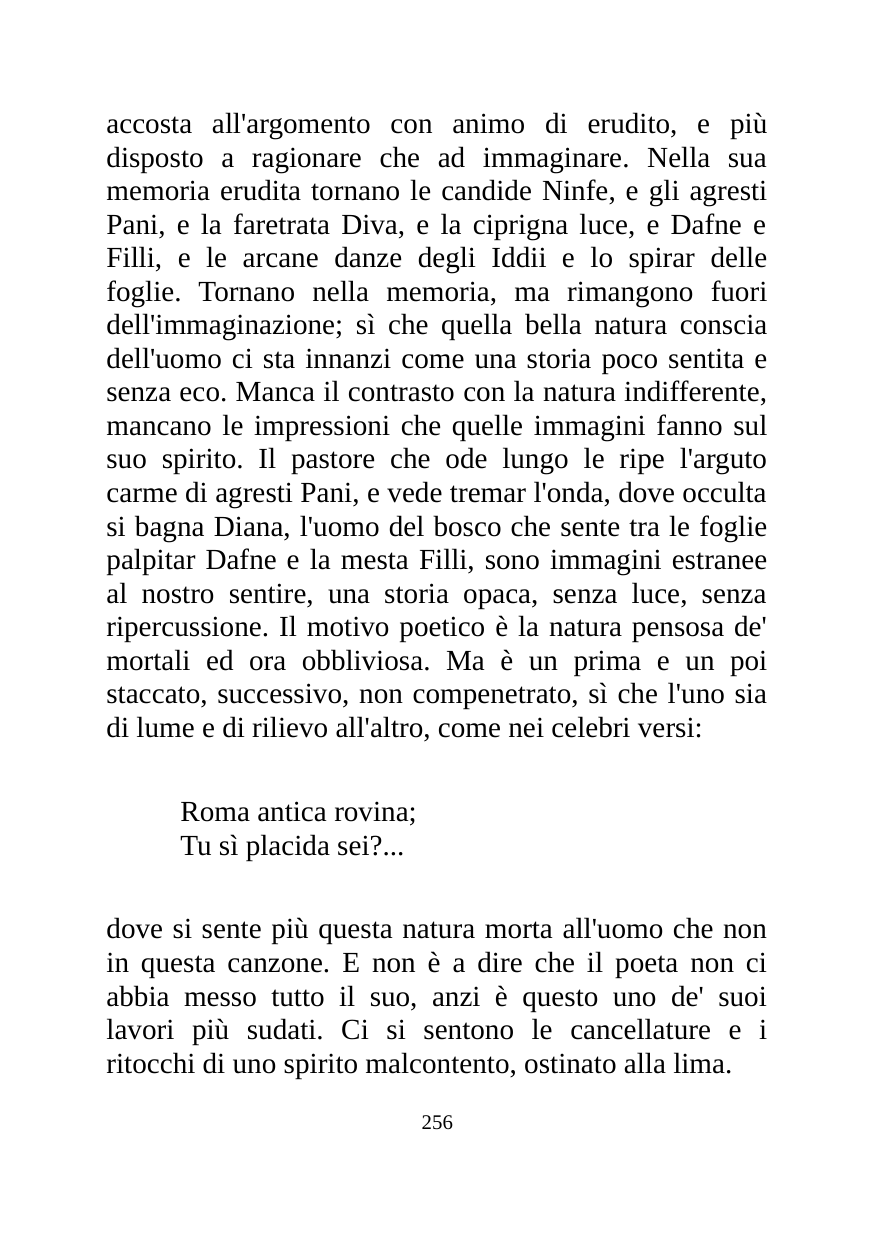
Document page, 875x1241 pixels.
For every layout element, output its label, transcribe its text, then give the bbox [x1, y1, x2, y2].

text accosta all'argomento con animo di erudito, e più disposto a ragionare che ad immaginare. Nella sua memoria erudita tornano le candide Ninfe, e gli agresti Pani, e la faretrata Diva, e la ciprigna luce, e Dafne e Filli, e le arcane danze degli Iddii e lo spirar delle foglie. Tornano nella memoria, ma rimangono fuori dell'immaginazione; sì che quella bella natura conscia dell'uomo ci sta innanzi come una storia poco sentita e senza eco. Manca il contrasto con la natura indifferente, mancano le impressioni che quelle immagini fanno sul suo spirito. Il pastore che ode lungo le ripe l'arguto carme di agresti Pani, e vede tremar l'onda, dove occulta si bagna Diana, l'uomo del bosco che sente tra le foglie palpitar Dafne e la mesta Filli, sono immagini estranee al nostro sentire, una storia opaca, senza luce, senza ripercussione. Il motivo poetico è la natura pensosa de' mortali ed ora obbliviosa. Ma è un prima e un poi staccato, successivo, non compenetrato, sì che l'uno sia di lume e di rilievo all'altro, come nei celebri versi: [106, 106, 768, 743]
text Roma antica rovina; Tu sì placida sei?... [180, 794, 768, 861]
text dove si sente più questa natura morta all'uomo che non in questa canzone. E non è a dire che il poeta non ci abbia messo tutto il suo, anzi è questo uno de' suoi lavori più sudati. Ci si sentono le cancellature e i ritocchi di uno spirito malcontento, ostinato alla lima. [106, 912, 768, 1079]
